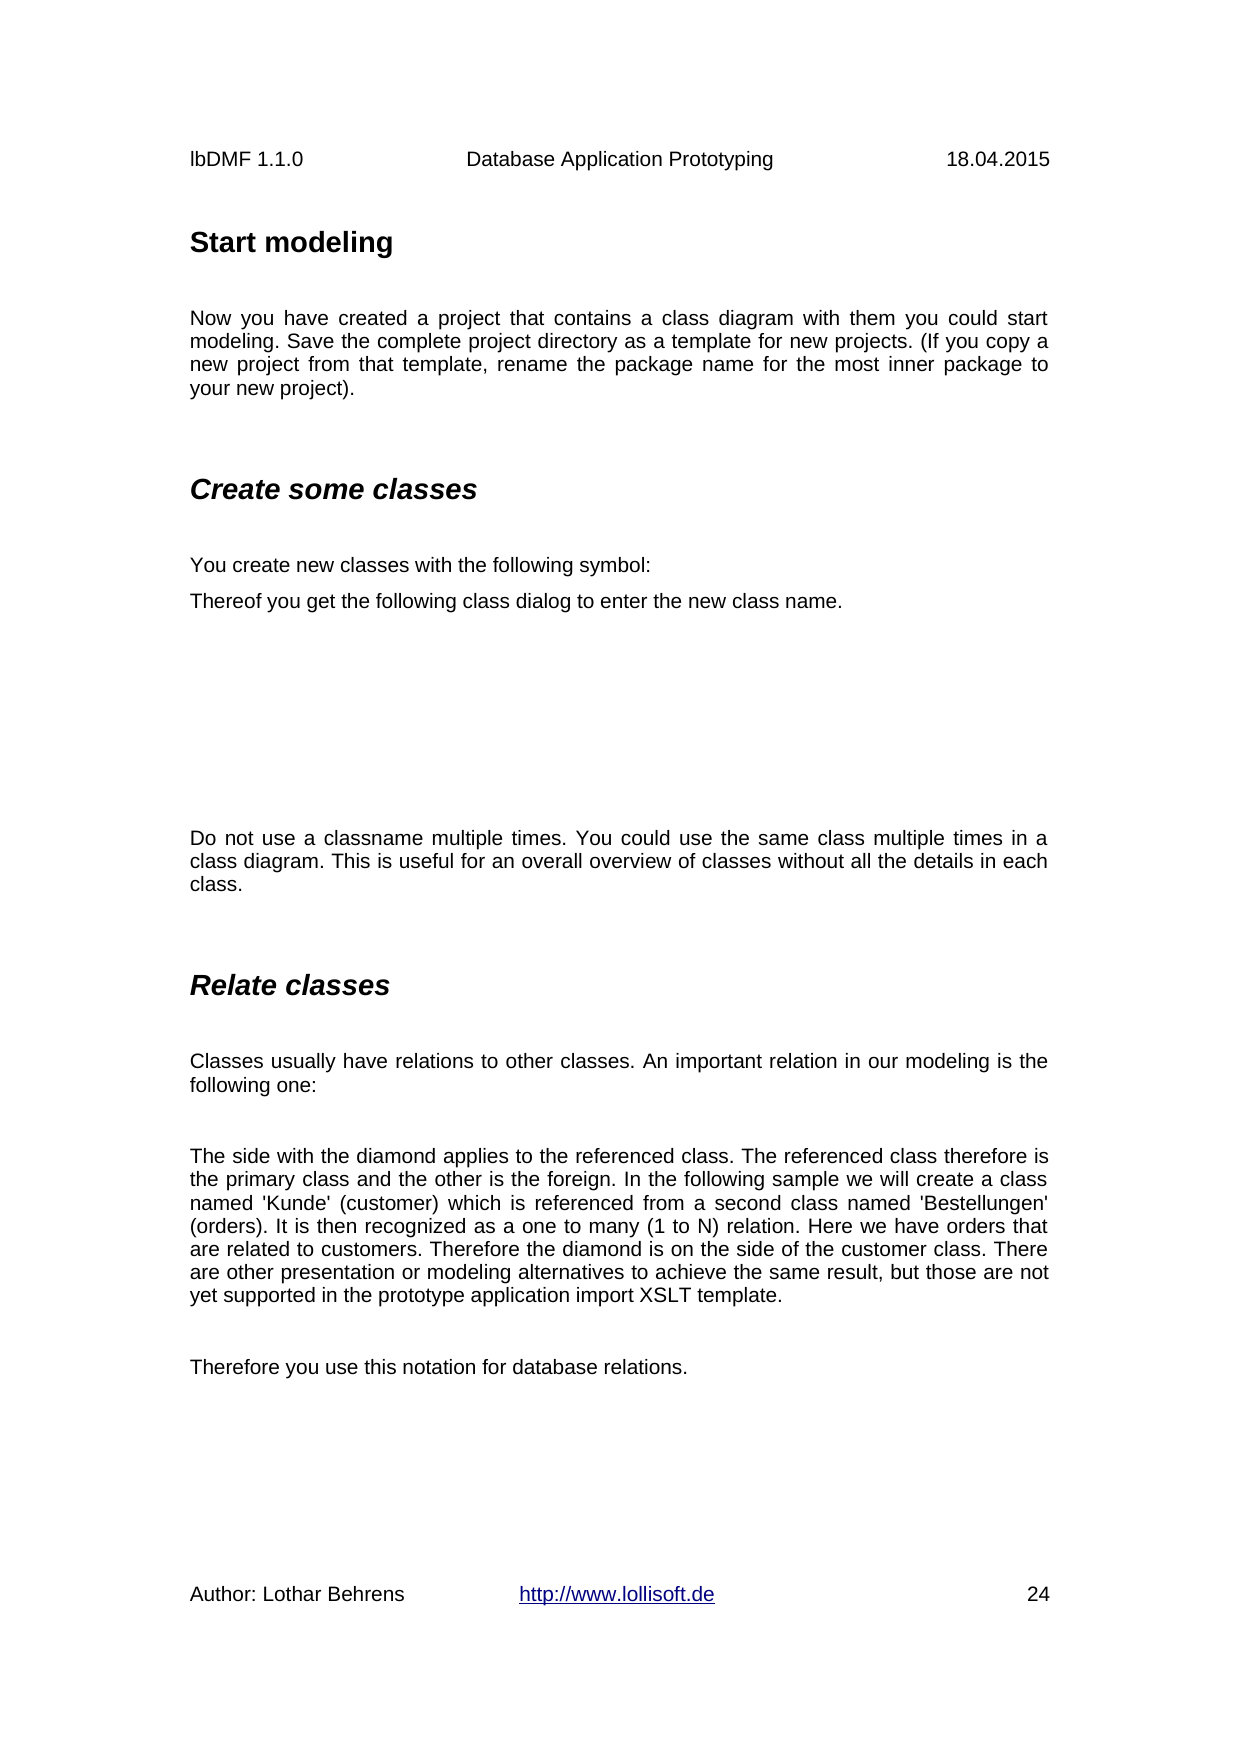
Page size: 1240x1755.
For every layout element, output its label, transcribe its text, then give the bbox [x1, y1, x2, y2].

text Now you have created a project that contains a class diagram with them you could start modeling. Save the complete project directory as a template for new projects. (If you copy a new project from that template, rename the package name for the most inner package to your new project). [189, 306, 1050, 399]
text Therefore you use this notation for database relations. [189, 1356, 1050, 1379]
subtitle Create some classes [189, 473, 1050, 505]
text Thereof you get the following class dialog to enter the new class name. [189, 589, 1050, 612]
text You create new classes with the following symbol: [189, 553, 1050, 577]
subtitle Start modeling [189, 226, 1050, 258]
text Classes usually have relations to other classes. An important relation in our modeling is the following one: [189, 1050, 1050, 1096]
text The side with the diamond applies to the referenced class. The referenced class therefore is the primary class and the other is the foreign. In the following sample we will create a class named 'Kunde' (customer) which is referenced from a second class named 'Bestellungen' (orders). It is then recognized as a one to many (1 to N) relation. Here we have orders that are related to customers. Therefore the diamond is on the side of the customer class. There are other presentation or modeling alternatives to achieve the same result, but those are not yet supported in the prototype application import XSLT template. [189, 1145, 1050, 1307]
text Do not use a classname multiple times. You could use the same class multiple times in a class diagram. This is useful for an overall overview of classes without all the details in each class. [189, 826, 1050, 896]
subtitle Relate classes [189, 969, 1050, 1002]
